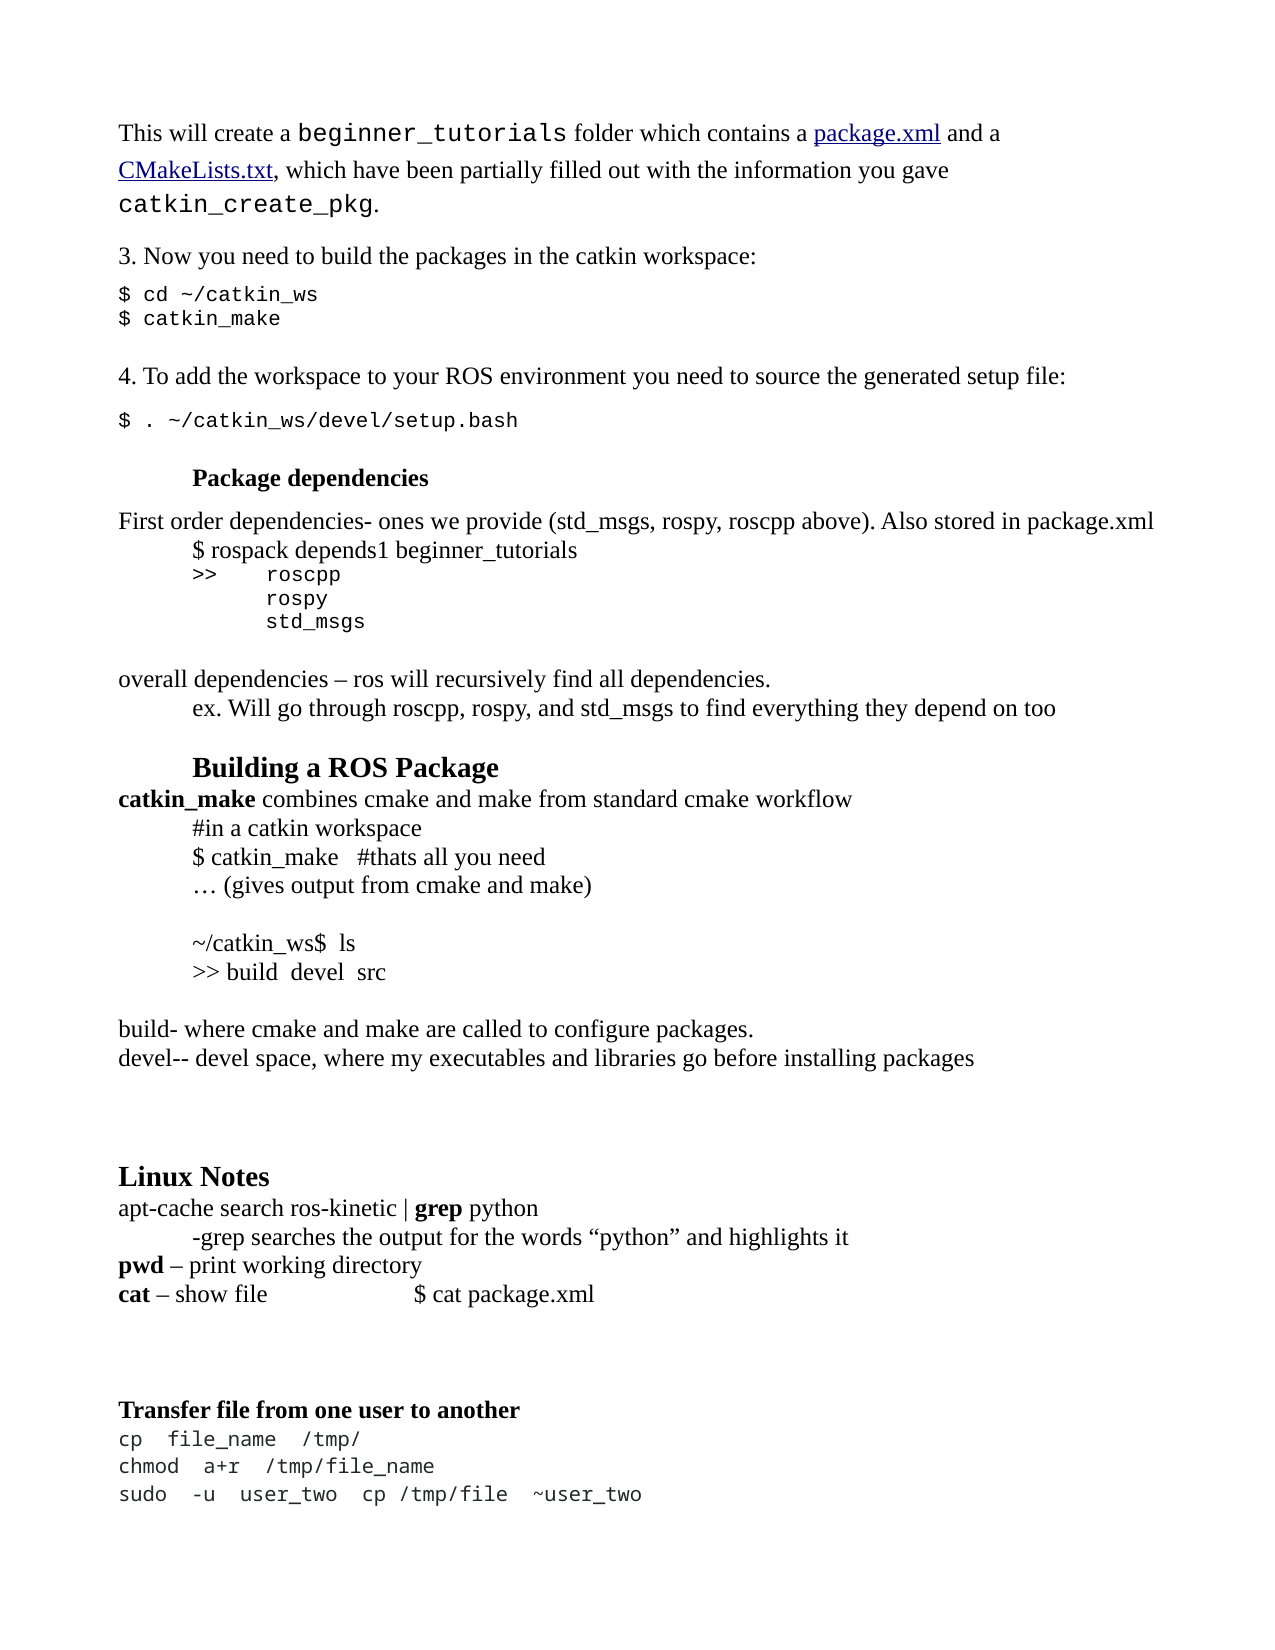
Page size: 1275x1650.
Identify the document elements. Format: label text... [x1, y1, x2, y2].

text #in a catkin workspace [118, 813, 1157, 842]
text ~/catkin_ws$ ls [118, 928, 1157, 957]
text 3. Now you need to build the packages in the catkin workspace: [118, 241, 1157, 269]
text apt-cache search ros-kinetic | grep python [118, 1193, 1157, 1222]
text >> build devel src [118, 957, 1157, 985]
text chmod a+r /tmp/file_name [118, 1452, 1157, 1480]
text build- where cmake and make are called to configure packages. [118, 1014, 1157, 1043]
text catkin_make combines cmake and make from standard cmake workflow [118, 784, 1157, 813]
text overall dependencies – ros will recursively find all dependencies. [118, 664, 1157, 693]
text cat – show file $ cat package.xml [118, 1279, 1157, 1308]
text Building a ROS Package [118, 751, 1157, 784]
text cp file_name /tmp/ [118, 1424, 1157, 1452]
text 4. To add the workspace to your ROS environment you need to source the generated setup file: [118, 361, 1157, 389]
text devel-- devel space, where my executables and libraries go before installing packages [118, 1043, 1157, 1072]
text Linux Notes [118, 1159, 1157, 1193]
text -grep searches the output for the words “python” and highlights it [118, 1222, 1157, 1250]
text This will create a beginner_tutorials folder which contains a package.xml and a CMakeLists.txt, which have been partially filled out with the information you gave catkin_create_pkg. [118, 118, 1157, 220]
text pwd – print working directory [118, 1250, 1157, 1279]
text First order dependencies- ones we provide (std_msgs, rospy, roscpp above). Also stored in package.xml [118, 506, 1157, 535]
text $ . ~/catkin_ws/devel/setup.bash [118, 410, 1157, 433]
text … (gives output from cmake and make) [118, 870, 1157, 899]
text Package dependencies [118, 463, 1157, 492]
text $ catkin_make [118, 308, 1157, 331]
text $ catkin_make #thats all you need [118, 842, 1157, 870]
list rospy [236, 587, 1157, 611]
text sudo -u user_two cp /tmp/file ~user_two [118, 1480, 1157, 1507]
list std_msgs [236, 611, 1157, 635]
list >> roscpp [162, 564, 1157, 587]
text Transfer file from one user to another [118, 1396, 1157, 1424]
text $ cd ~/catkin_ws [118, 284, 1157, 308]
text $ rospack depends1 beginner_tutorials [118, 535, 1157, 564]
text ex. Will go through roscpp, rospy, and std_msgs to find everything they depend on too [118, 693, 1157, 722]
